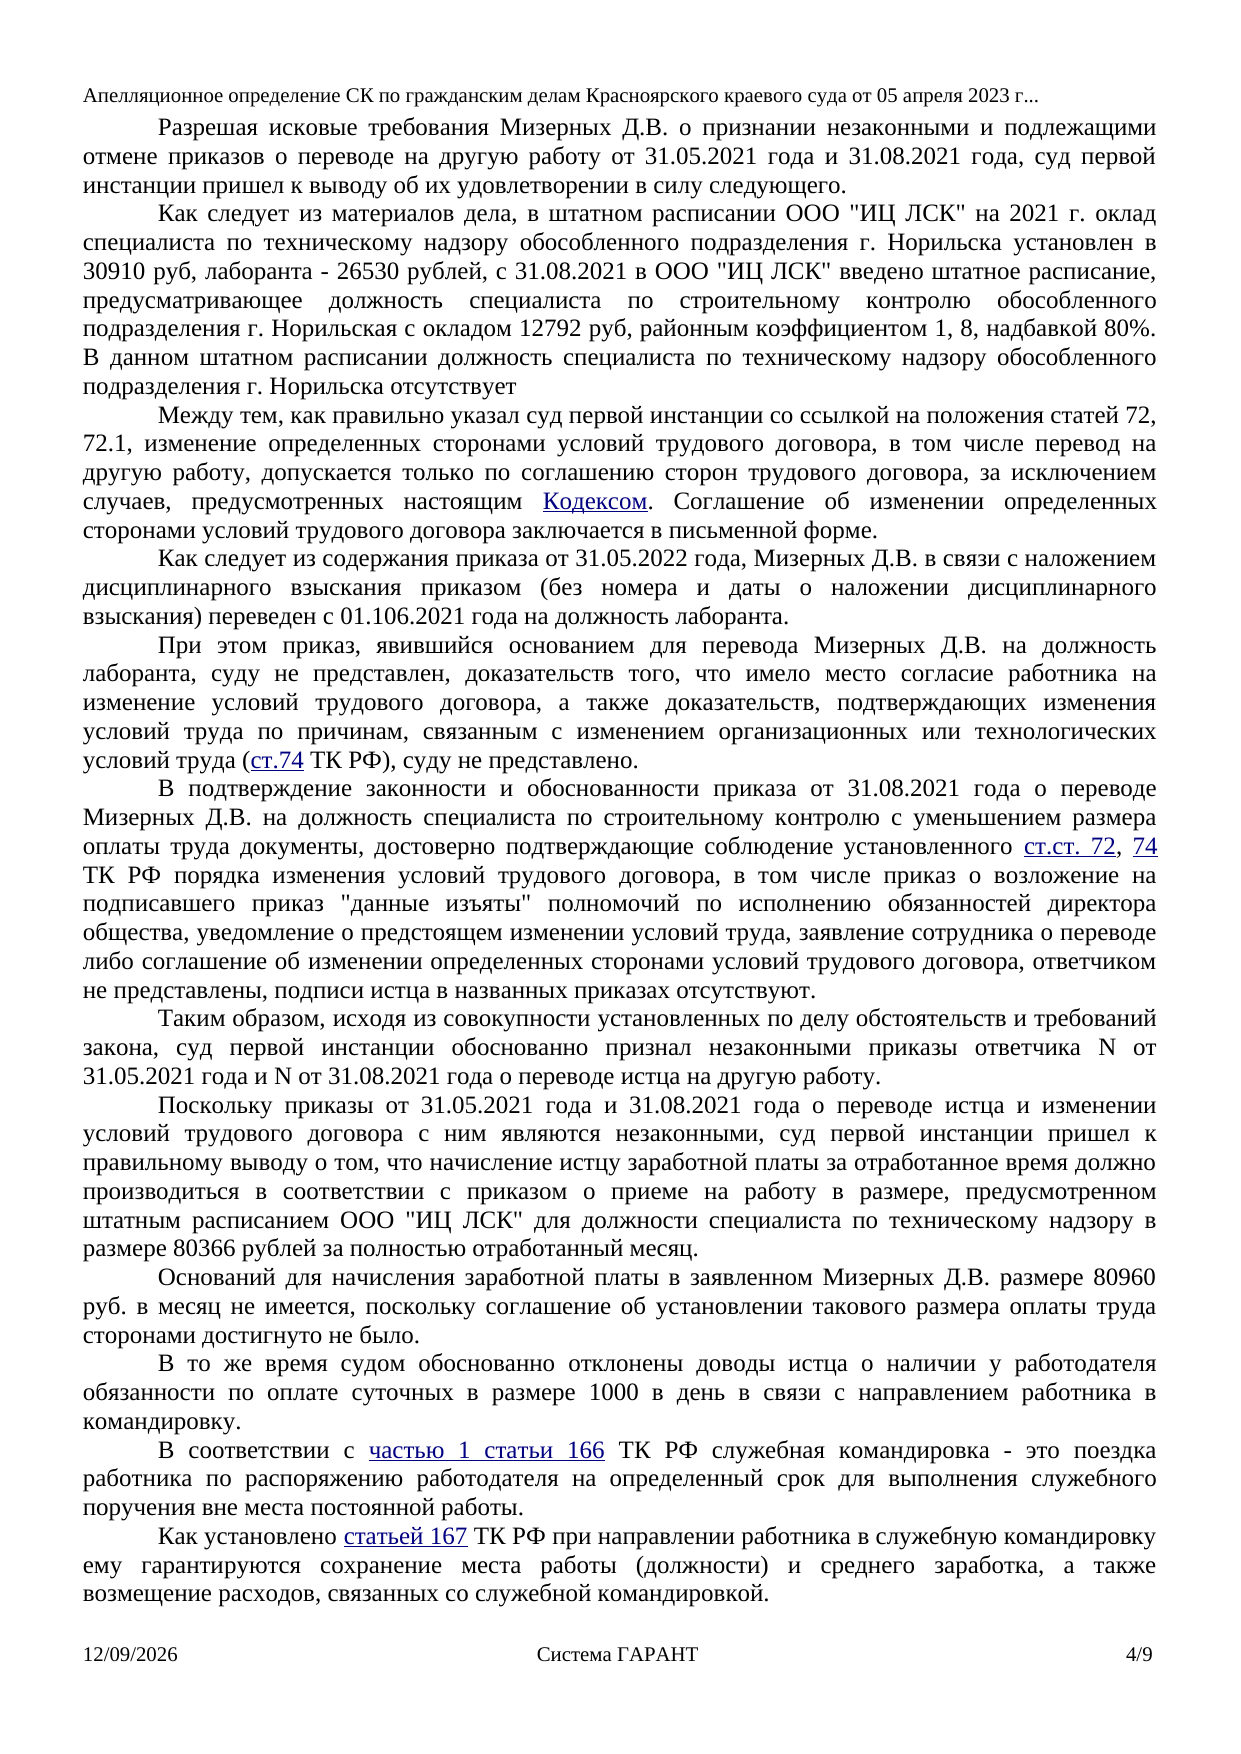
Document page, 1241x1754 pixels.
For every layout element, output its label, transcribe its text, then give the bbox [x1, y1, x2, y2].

text В подтверждение законности и обоснованности приказа от 31.08.2021 года о переводе Мизерных Д.В. на должность специалиста по строительному контролю с уменьшением размера оплаты труда документы, достоверно подтверждающие соблюдение установленного ст.ст. 72, 74 ТК РФ порядка изменения условий трудового договора, в том числе приказ о возложение на подписавшего приказ "данные изъяты" полномочий по исполнению обязанностей директора общества, уведомление о предстоящем изменении условий труда, заявление сотрудника о переводе либо соглашение об изменении определенных сторонами условий трудового договора, ответчиком не представлены, подписи истца в названных приказах отсутствуют. [83, 773, 1157, 1003]
text Как следует из материалов дела, в штатном расписании ООО "ИЦ ЛСК" на 2021 г. оклад специалиста по техническому надзору обособленного подразделения г. Норильска установлен в 30910 руб, лаборанта - 26530 рублей, с 31.08.2021 в ООО "ИЦ ЛСК" введено штатное расписание, предусматривающее должность специалиста по строительному контролю обособленного подразделения г. Норильская с окладом 12792 руб, районным коэффициентом 1, 8, надбавкой 80%. В данном штатном расписании должность специалиста по техническому надзору обособленного подразделения г. Норильска отсутствует [83, 198, 1157, 400]
text Между тем, как правильно указал суд первой инстанции со ссылкой на положения статей 72, 72.1, изменение определенных сторонами условий трудового договора, в том числе перевод на другую работу, допускается только по соглашению сторон трудового договора, за исключением случаев, предусмотренных настоящим Кодексом. Соглашение об изменении определенных сторонами условий трудового договора заключается в письменной форме. [83, 400, 1157, 543]
text Как следует из содержания приказа от 31.05.2022 года, Мизерных Д.В. в связи с наложением дисциплинарного взыскания приказом (без номера и даты о наложении дисциплинарного взыскания) переведен с 01.106.2021 года на должность лаборанта. [83, 543, 1157, 630]
text Оснований для начисления заработной платы в заявленном Мизерных Д.В. размере 80960 руб. в месяц не имеется, поскольку соглашение об установлении такового размера оплаты труда сторонами достигнуто не было. [83, 1262, 1157, 1348]
text В то же время судом обоснованно отклонены доводы истца о наличии у работодателя обязанности по оплате суточных в размере 1000 в день в связи с направлением работника в командировку. [83, 1348, 1157, 1435]
text При этом приказ, явившийся основанием для перевода Мизерных Д.В. на должность лаборанта, суду не представлен, доказательств того, что имело место согласие работника на изменение условий трудового договора, а также доказательств, подтверждающих изменения условий труда по причинам, связанным с изменением организационных или технологических условий труда (ст.74 ТК РФ), суду не представлено. [83, 630, 1157, 773]
text В соответствии с частью 1 статьи 166 ТК РФ служебная командировка - это поездка работника по распоряжению работодателя на определенный срок для выполнения служебного поручения вне места постоянной работы. [83, 1435, 1157, 1521]
text Таким образом, исходя из совокупности установленных по делу обстоятельств и требований закона, суд первой инстанции обоснованно признал незаконными приказы ответчика N от 31.05.2021 года и N от 31.08.2021 года о переводе истца на другую работу. [83, 1003, 1157, 1090]
text Разрешая исковые требования Мизерных Д.В. о признании незаконными и подлежащими отмене приказов о переводе на другую работу от 31.05.2021 года и 31.08.2021 года, суд первой инстанции пришел к выводу об их удовлетворении в силу следующего. [83, 112, 1157, 198]
text Поскольку приказы от 31.05.2021 года и 31.08.2021 года о переводе истца и изменении условий трудового договора с ним являются незаконными, суд первой инстанции пришел к правильному выводу о том, что начисление истцу заработной платы за отработанное время должно производиться в соответствии с приказом о приеме на работу в размере, предусмотренном штатным расписанием ООО "ИЦ ЛСК" для должности специалиста по техническому надзору в размере 80366 рублей за полностью отработанный месяц. [83, 1090, 1157, 1262]
text Как установлено статьей 167 ТК РФ при направлении работника в служебную командировку ему гарантируются сохранение места работы (должности) и среднего заработка, а также возмещение расходов, связанных со служебной командировкой. [83, 1521, 1157, 1607]
